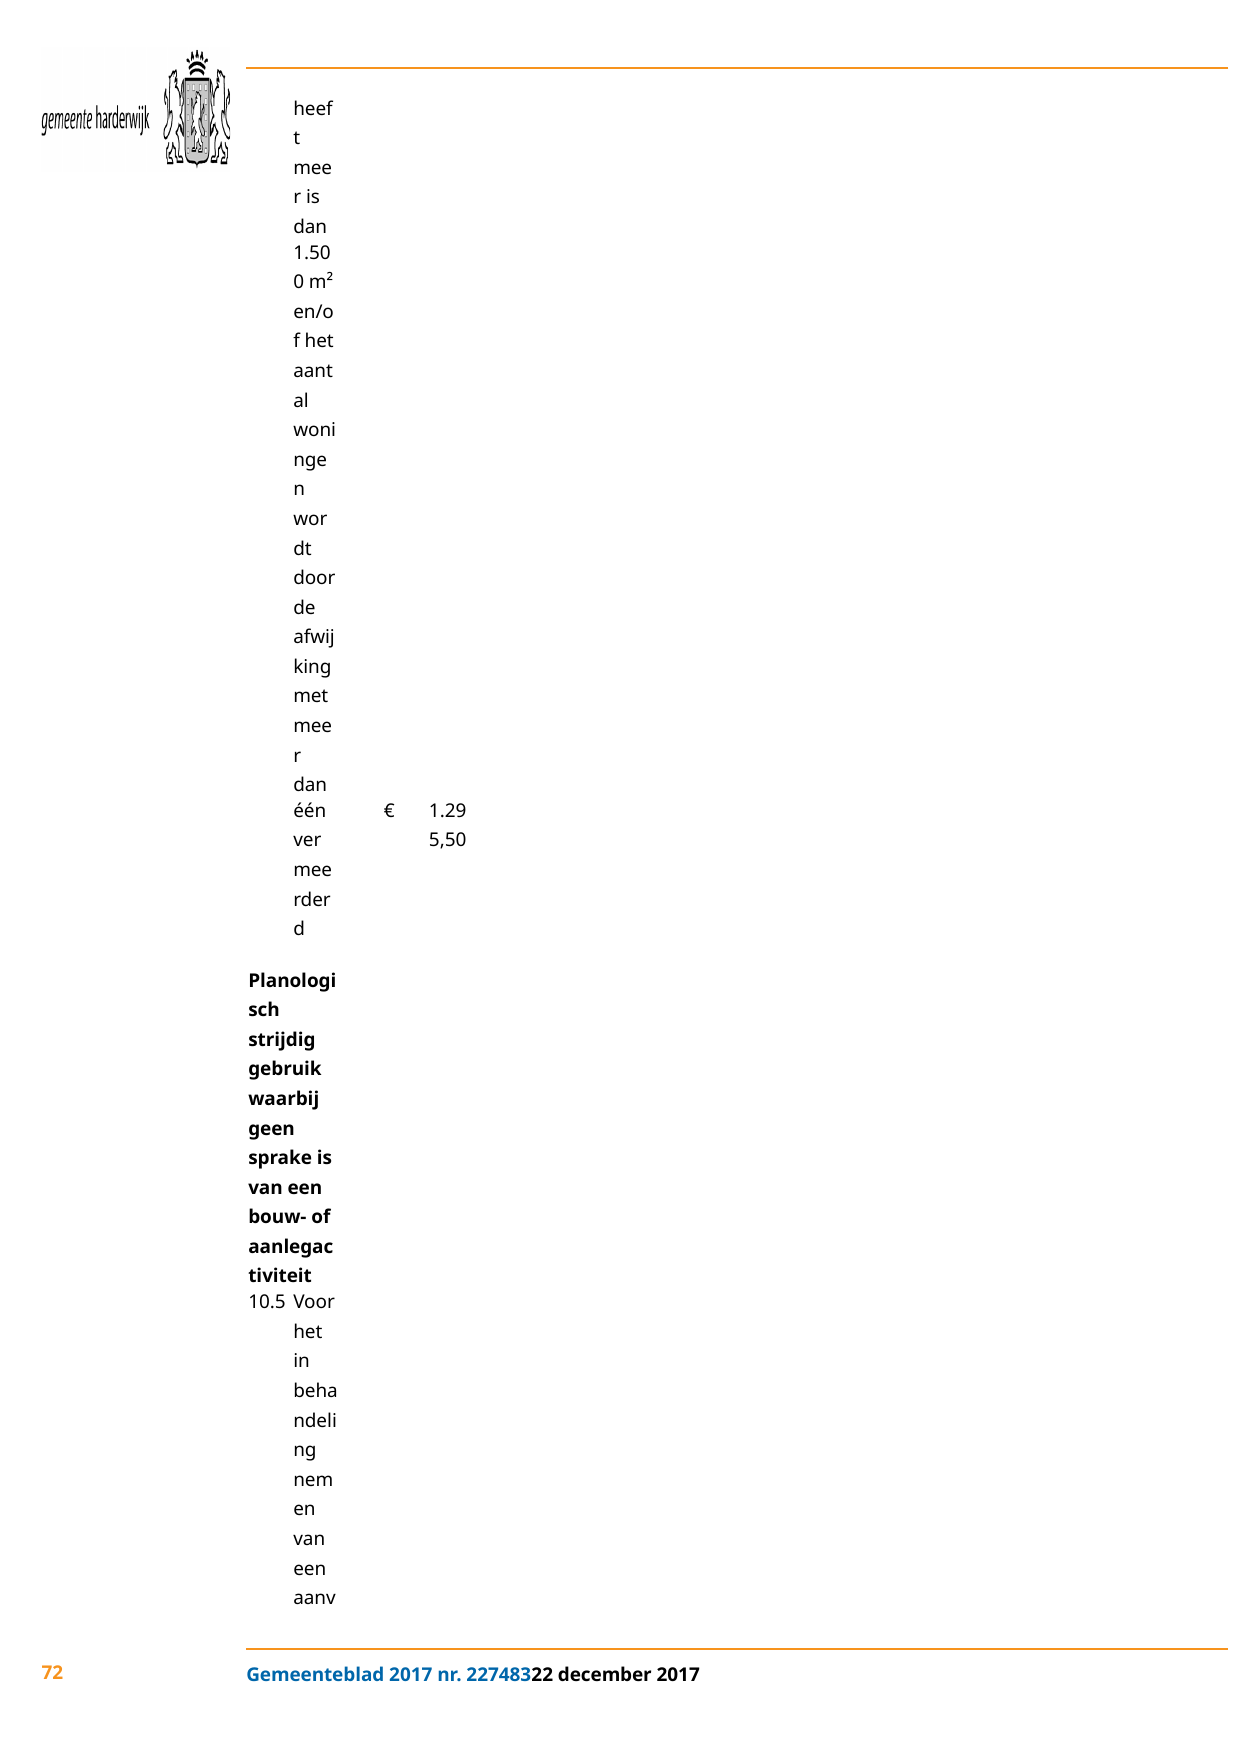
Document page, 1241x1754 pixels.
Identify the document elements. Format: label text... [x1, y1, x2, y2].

table_cell [293, 941, 338, 967]
table_cell 10.5 [248, 1289, 293, 1610]
table_cell [338, 967, 383, 1288]
table_cell [338, 1289, 383, 1610]
table_cell [248, 797, 293, 941]
picture [41, 47, 231, 172]
table_cell heeft meer is dan [293, 95, 338, 239]
table_cell [338, 797, 383, 941]
table_cell [338, 95, 383, 239]
table_cell [338, 239, 383, 797]
table_cell één vermeerderd [293, 797, 338, 941]
table_cell [429, 941, 474, 967]
table_cell Voor het in behandeling nemen van een aanv [293, 1289, 338, 1610]
table_cell [384, 1289, 429, 1610]
table_cell 1.295,50 [429, 797, 474, 941]
table_cell € [384, 797, 429, 941]
table_cell [384, 967, 429, 1288]
table_cell Planologisch strijdig gebruik waarbij geen sprake is van een bouw- of aanlegactiviteit [248, 967, 338, 1288]
table_cell [248, 941, 293, 967]
table_cell [248, 239, 293, 797]
table_cell [429, 239, 474, 797]
table_cell [384, 95, 429, 239]
table_cell [384, 239, 429, 797]
table_cell [338, 941, 383, 967]
table_cell [429, 95, 474, 239]
table_cell 1.500 m² en/of het aantal woningen wordt door de afwijking met meer dan [293, 239, 338, 797]
table_cell [429, 1289, 474, 1610]
table_cell [384, 941, 429, 967]
table_cell [248, 95, 293, 239]
